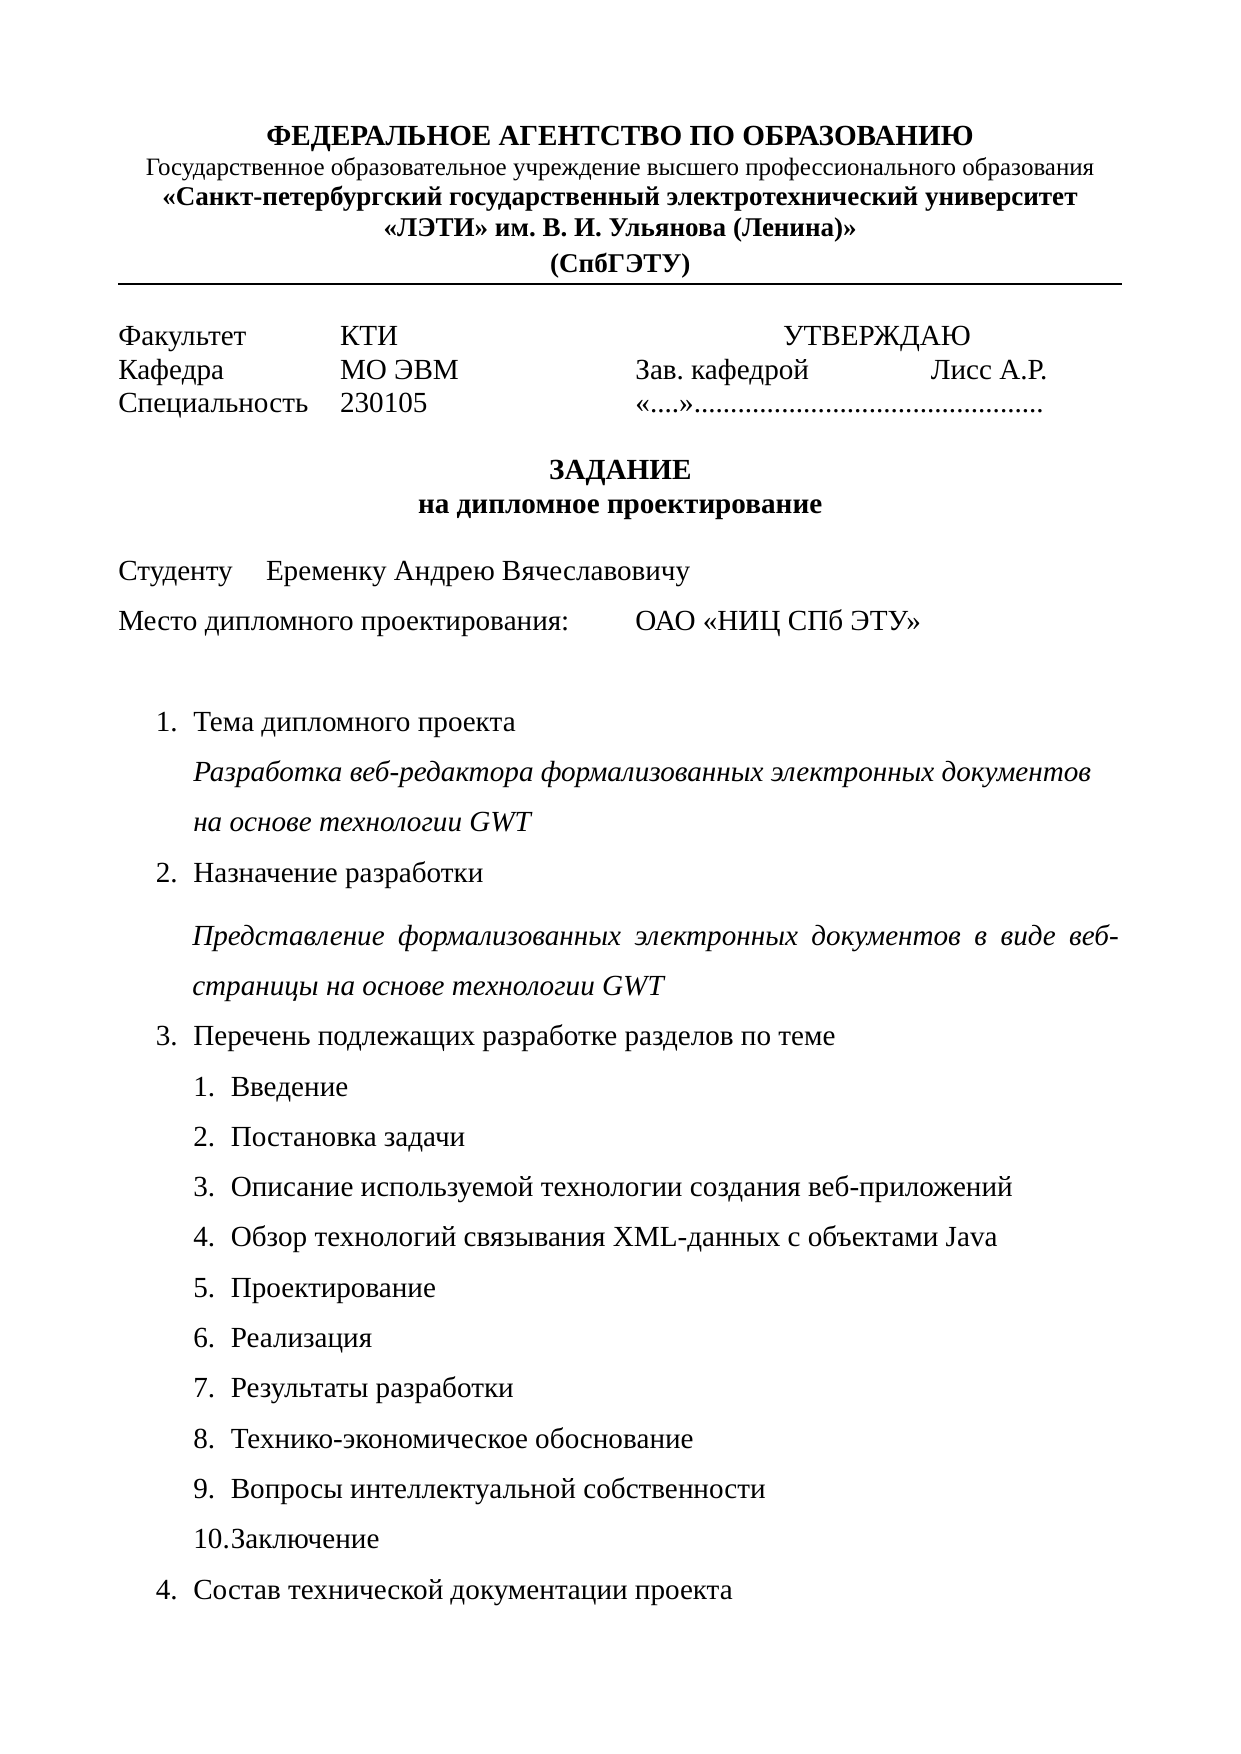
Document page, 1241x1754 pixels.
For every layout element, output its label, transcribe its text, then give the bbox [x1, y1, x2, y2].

text Место дипломного проектирования: ОАО «НИЦ СПб ЭТУ» [118, 603, 1122, 637]
list Перечень подлежащих разработке разделов по теме [156, 1018, 1122, 1052]
list Назначение разработки [156, 855, 1122, 888]
list Состав технической документации проекта [156, 1572, 1122, 1605]
list Тема дипломного проекта [156, 704, 1122, 737]
text Специальность 230105 «....»................................................ [118, 385, 1122, 419]
list Введение [193, 1069, 1122, 1102]
text «САНКТ-ПЕТЕРБУРГСКИЙ ГОСУДАРСТВЕННЫЙ ЭЛЕКТРОТЕХНИЧЕСКИЙ УНИВЕРСИТЕТ «ЛЭТИ» им. В. И. Ульянова (Ленина)» [118, 180, 1122, 243]
list Заключение [193, 1521, 1122, 1555]
text Факультет КТИ УТВЕРЖДАЮ [118, 318, 1122, 352]
text ЗАДАНИЕ [118, 452, 1122, 486]
list Представление формализованных электронных документов в виде веб-страницы на основе технологии GWT [0, 918, 1122, 1002]
text Кафедра МО ЭВМ Зав. кафедрой Лисс А.Р. [118, 352, 1122, 385]
list Обзор технологий связывания XML-данных с объектами Java [193, 1219, 1122, 1253]
text (СпбГЭТУ) [118, 243, 1122, 283]
text ФЕДЕРАЛЬНОЕ АГЕНТСТВО ПО ОБРАЗОВАНИЮ [118, 118, 1122, 152]
text на дипломное проектирование [118, 486, 1122, 519]
list Реализация [193, 1320, 1122, 1354]
list Разработка веб-редактора формализованных электронных документов на основе технологии GWT [156, 754, 1122, 838]
list Вопросы интеллектуальной собственности [193, 1471, 1122, 1505]
text Государственное образовательное учреждение высшего профессионального образования [118, 152, 1122, 180]
list Постановка задачи [193, 1119, 1122, 1152]
list Описание используемой технологии создания веб-приложений [193, 1169, 1122, 1203]
list Технико-экономическое обоснование [193, 1421, 1122, 1454]
text Студенту Еременку Андрею Вячеславовичу [118, 553, 1122, 587]
list Результаты разработки [193, 1371, 1122, 1404]
list Проектирование [193, 1270, 1122, 1303]
